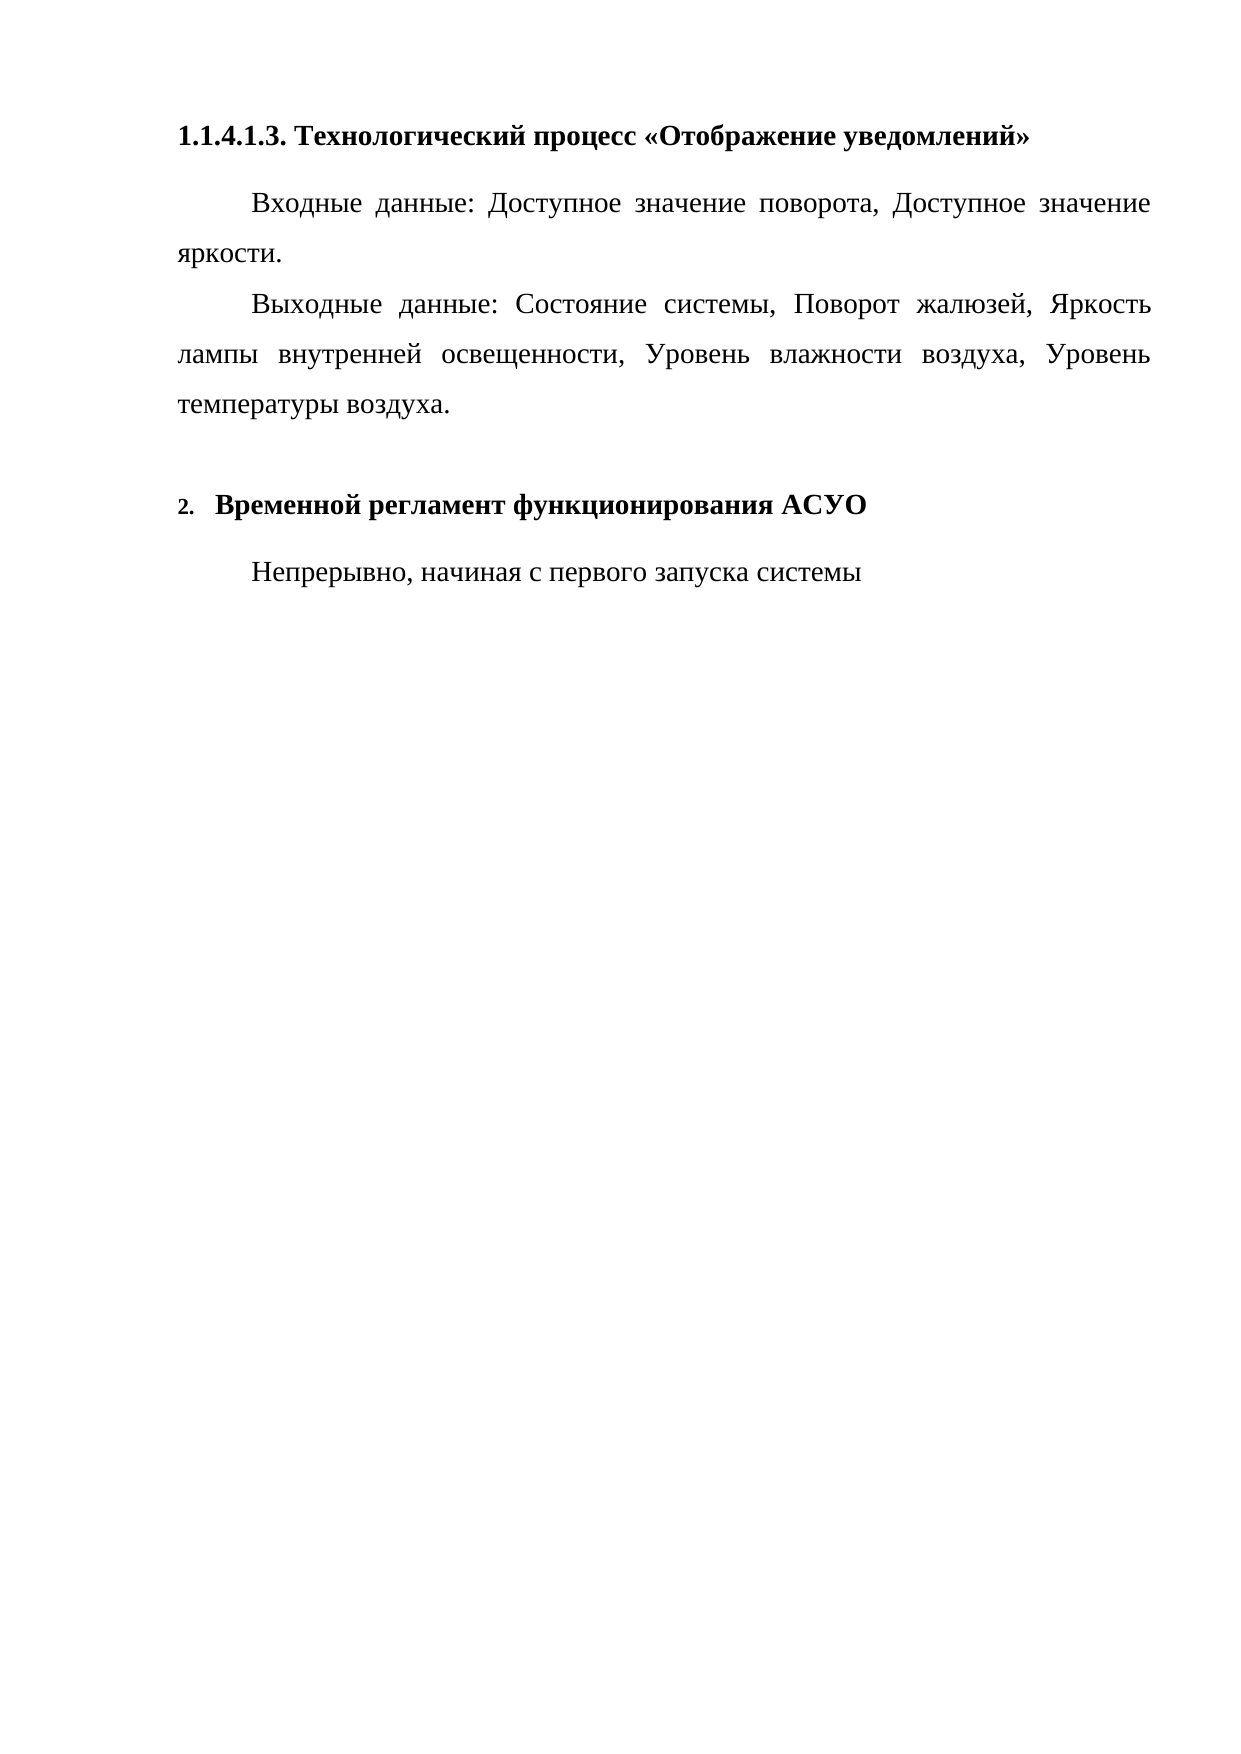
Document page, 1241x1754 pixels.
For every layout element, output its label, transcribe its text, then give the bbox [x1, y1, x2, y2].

text Выходные данные: Состояние системы, Поворот жалюзей, Яркость лампы внутренней освещенности, Уровень влажности воздуха, Уровень температуры воздуха. [177, 286, 1152, 420]
subtitle 1.1.4.1.3. Технологический процесс «Отображение уведомлений» [177, 118, 1152, 152]
text Непрерывно, начиная с первого запуска системы [177, 554, 1152, 588]
subtitle Временной регламент функционирования АСУО [177, 487, 1152, 521]
text Входные данные: Доступное значение поворота, Доступное значение яркости. [177, 185, 1152, 269]
